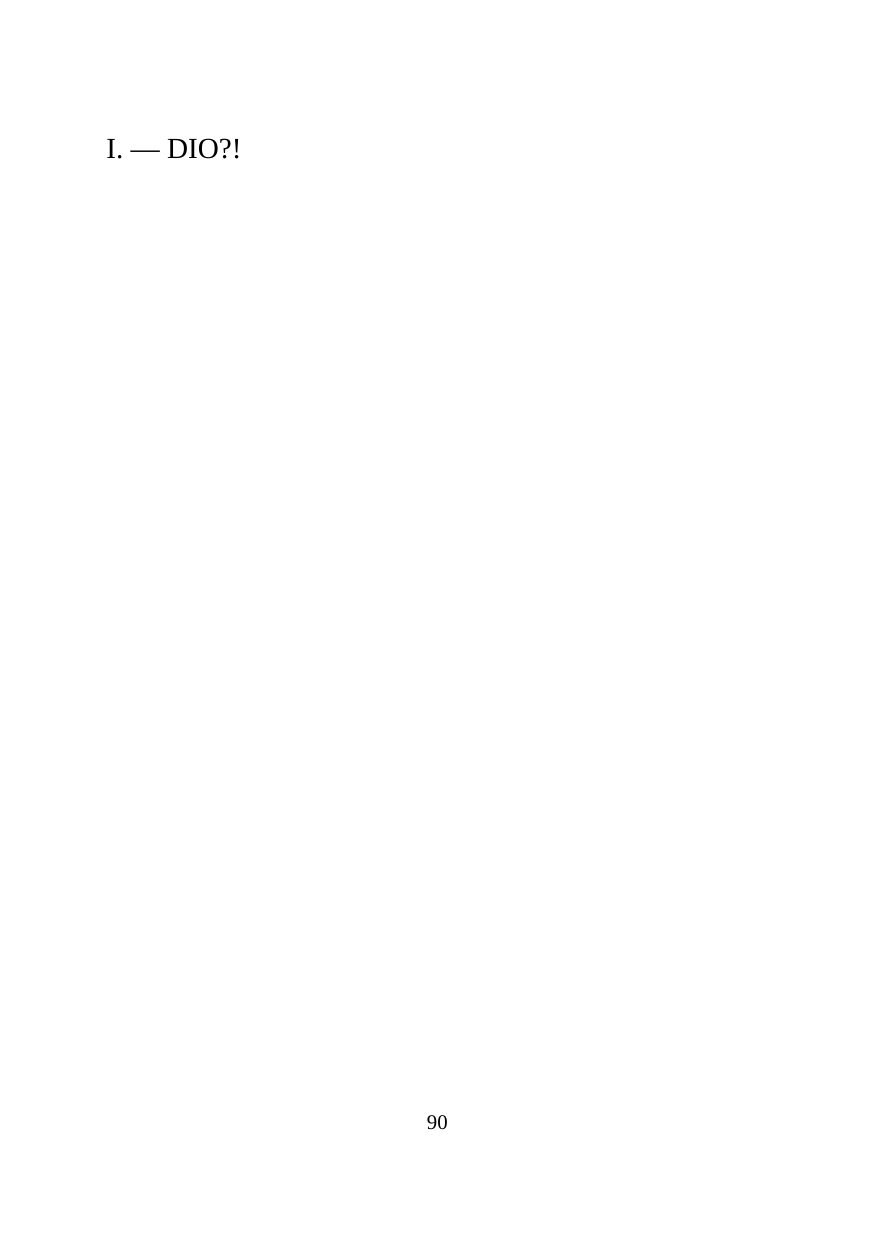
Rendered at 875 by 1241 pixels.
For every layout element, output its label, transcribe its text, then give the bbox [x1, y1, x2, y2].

subtitle I. — DIO?! [106, 131, 768, 165]
